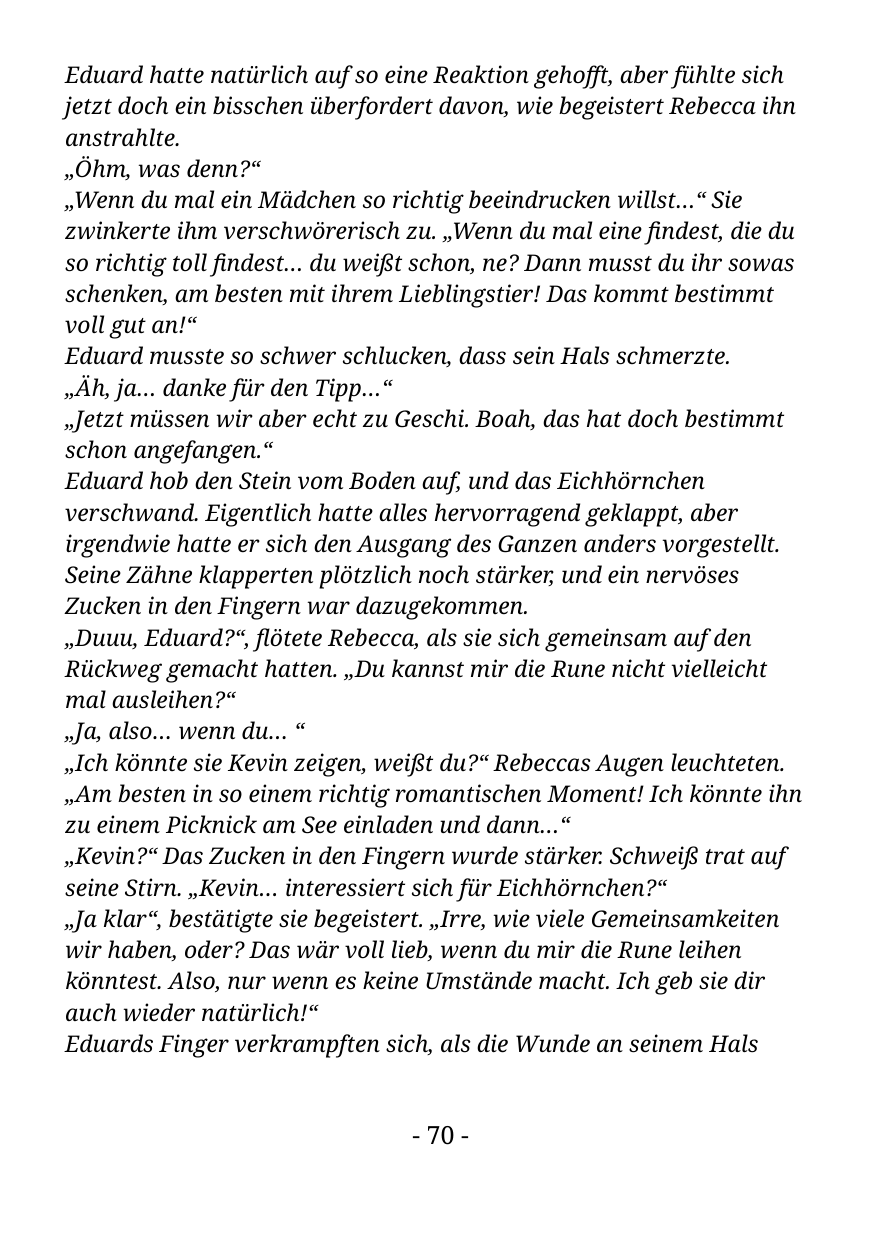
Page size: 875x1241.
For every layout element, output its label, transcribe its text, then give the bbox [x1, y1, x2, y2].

text Eduard hatte natürlich auf so eine Reaktion gehofft, aber fühlte sich jetzt doch ein bisschen überfordert davon, wie begeistert Rebecca ihn anstrahlte. „Öhm, was denn?“ „Wenn du mal ein Mädchen so richtig beeindrucken willst…“ Sie zwinkerte ihm verschwörerisch zu. „Wenn du mal eine findest, die du so richtig toll findest… du weißt schon, ne? Dann musst du ihr sowas schenken, am besten mit ihrem Lieblingstier! Das kommt bestimmt voll gut an!“ Eduard musste so schwer schlucken, dass sein Hals schmerzte. „Äh, ja… danke für den Tipp…“ „Jetzt müssen wir aber echt zu Geschi. Boah, das hat doch bestimmt schon angefangen.“ Eduard hob den Stein vom Boden auf, und das Eichhörnchen verschwand. Eigentlich hatte alles hervorragend geklappt, aber irgendwie hatte er sich den Ausgang des Ganzen anders vorgestellt. Seine Zähne klapperten plötzlich noch stärker, und ein nervöses Zucken in den Fingern war dazugekommen. „Duuu, Eduard?“, flötete Rebecca, als sie sich gemeinsam auf den Rückweg gemacht hatten. „Du kannst mir die Rune nicht vielleicht mal ausleihen?“ „Ja, also… wenn du… “ „Ich könnte sie Kevin zeigen, weißt du?“ Rebeccas Augen leuchteten. „Am besten in so einem richtig romantischen Moment! Ich könnte ihn zu einem Picknick am See einladen und dann…“ „Kevin?“ Das Zucken in den Fingern wurde stärker. Schweiß trat auf seine Stirn. „Kevin… interessiert sich für Eichhörnchen?“ „Ja klar“, bestätigte sie begeistert. „Irre, wie viele Gemeinsamkeiten wir haben, oder? Das wär voll lieb, wenn du mir die Rune leihen könntest. Also, nur wenn es keine Umstände macht. Ich geb sie dir auch wieder natürlich!“ Eduards Finger verkrampften sich, als die Wunde an seinem Hals [65, 59, 809, 1059]
